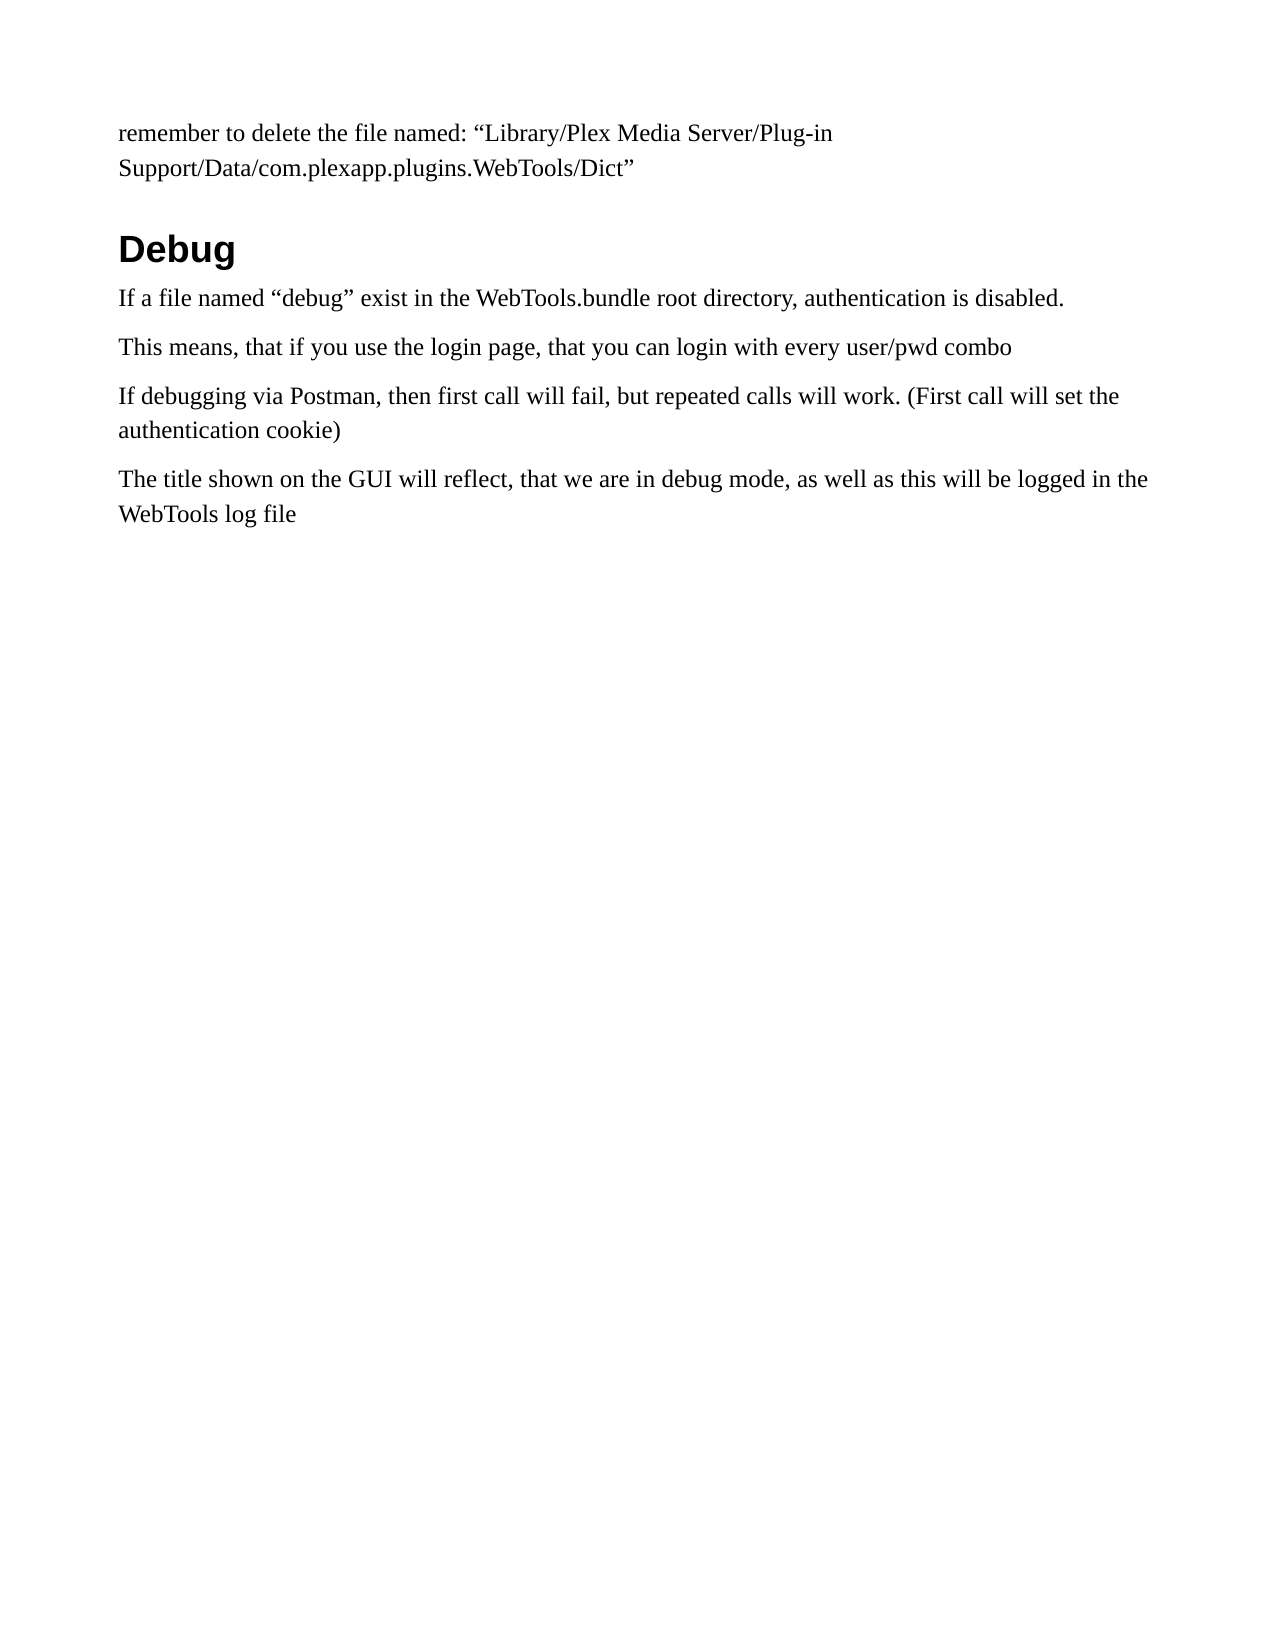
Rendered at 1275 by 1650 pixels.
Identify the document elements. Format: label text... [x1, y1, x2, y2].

text remember to delete the file named: “Library/Plex Media Server/Plug-in Support/Data/com.plexapp.plugins.WebTools/Dict” [118, 118, 1157, 181]
text This means, that if you use the login page, that you can login with every user/pwd combo [118, 332, 1157, 361]
text If debugging via Postman, then first call will fail, but repeated calls will work. (First call will set the authentication cookie) [118, 381, 1157, 444]
text If a file named “debug” exist in the WebTools.bundle root directory, authentication is disabled. [118, 283, 1157, 312]
text The title shown on the GUI will reflect, that we are in debug mode, as well as this will be logged in the WebTools log file [118, 464, 1157, 528]
subtitle Debug [118, 227, 1157, 270]
